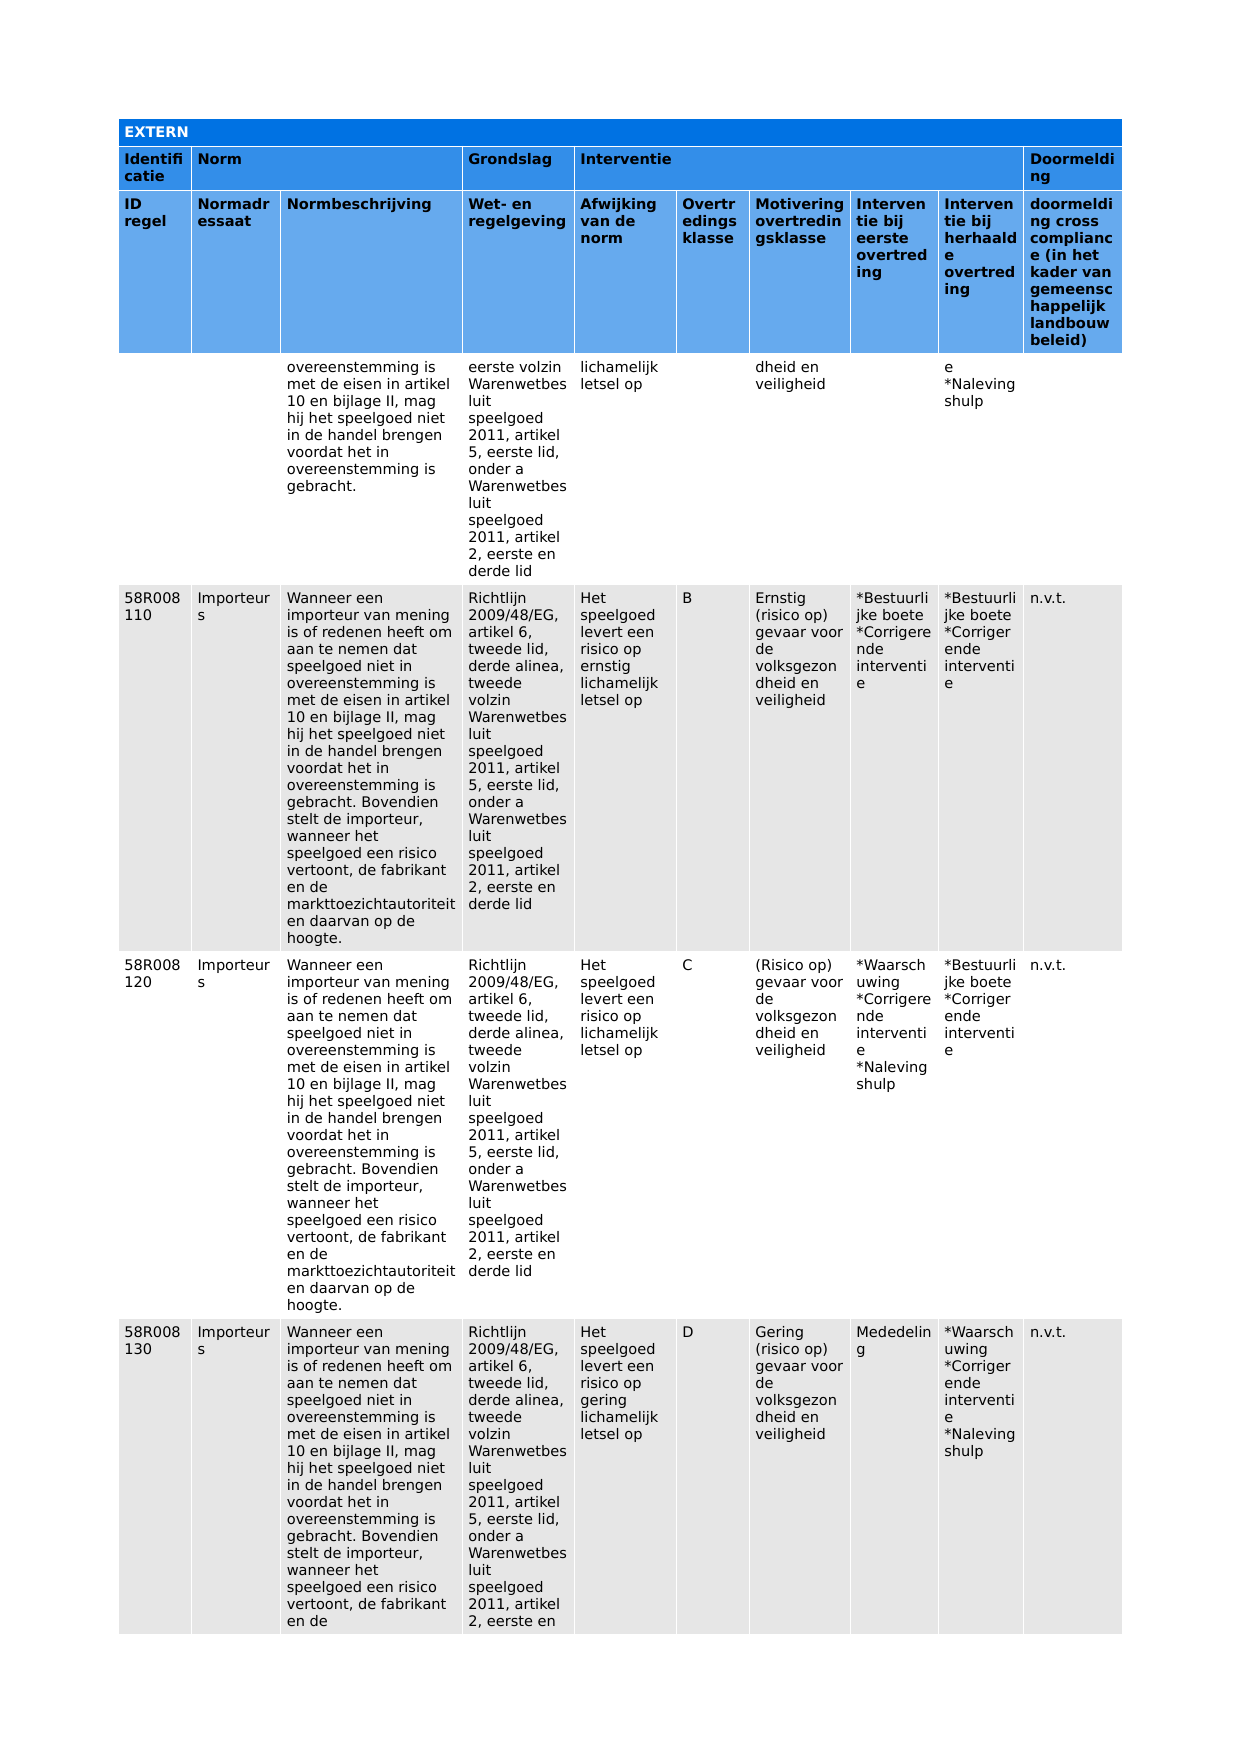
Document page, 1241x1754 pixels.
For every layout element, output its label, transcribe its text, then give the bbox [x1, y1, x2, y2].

table_cell Interventie [575, 147, 1023, 190]
table_cell e *Nalevingshulp [939, 354, 1023, 584]
table_cell C [677, 952, 749, 1318]
table_cell *Bestuurlijke boete *Corrigerende interventie [939, 585, 1023, 951]
table_cell Richtlijn 2009/48/EG, artikel 6, tweede lid, derde alinea, tweede volzin Warenwetbesluit speelgoed 2011, artikel 5, eerste lid, onder a Warenwetbesluit speelgoed 2011, artikel 2, eerste en derde lid [463, 952, 574, 1318]
table_cell Importeurs [192, 585, 280, 951]
table_cell Wanneer een importeur van mening is of redenen heeft om aan te nemen dat speelgoed niet in overeenstemming is met de eisen in artikel 10 en bijlage II, mag hij het speelgoed niet in de handel brengen voordat het in overeenstemming is gebracht. Bovendien stelt de importeur, wanneer het speelgoed een risico vertoont, de fabrikant en de [281, 1319, 462, 1634]
table_cell Wanneer een importeur van mening is of redenen heeft om aan te nemen dat speelgoed niet in overeenstemming is met de eisen in artikel 10 en bijlage II, mag hij het speelgoed niet in de handel brengen voordat het in overeenstemming is gebracht. Bovendien stelt de importeur, wanneer het speelgoed een risico vertoont, de fabrikant en de markttoezichtautoriteiten daarvan op de hoogte. [281, 952, 462, 1318]
table_cell Wet- en regelgeving [463, 191, 574, 353]
table_cell Motivering overtredingsklasse [750, 191, 850, 353]
table_cell Mededeling [851, 1319, 938, 1634]
table_cell n.v.t. [1024, 1319, 1122, 1634]
table_cell Norm [192, 147, 462, 190]
table_cell Normbeschrijving [281, 191, 462, 353]
table_cell [851, 354, 938, 584]
table_cell *Bestuurlijke boete *Corrigerende interventie [939, 952, 1023, 1318]
table_cell [119, 354, 191, 584]
table_cell overeenstemming is met de eisen in artikel 10 en bijlage II, mag hij het speelgoed niet in de handel brengen voordat het in overeenstemming is gebracht. [281, 354, 462, 584]
table_cell Afwijking van de norm [575, 191, 676, 353]
table_cell B [677, 585, 749, 951]
table_cell Importeurs [192, 1319, 280, 1634]
table_cell lichamelijk letsel op [575, 354, 676, 584]
table_cell Het speelgoed levert een risico op lichamelijk letsel op [575, 952, 676, 1318]
table_cell Richtlijn 2009/48/EG, artikel 6, tweede lid, derde alinea, tweede volzin Warenwetbesluit speelgoed 2011, artikel 5, eerste lid, onder a Warenwetbesluit speelgoed 2011, artikel 2, eerste en derde lid [463, 585, 574, 951]
table_cell [677, 354, 749, 584]
table_cell n.v.t. [1024, 585, 1122, 951]
table_cell Overtredingsklasse [677, 191, 749, 353]
table_cell *Bestuurlijke boete *Corrigerende interventie [851, 585, 938, 951]
table_cell eerste volzin Warenwetbesluit speelgoed 2011, artikel 5, eerste lid, onder a Warenwetbesluit speelgoed 2011, artikel 2, eerste en derde lid [463, 354, 574, 584]
table_cell Identificatie [119, 147, 191, 190]
table_cell n.v.t. [1024, 952, 1122, 1318]
table_cell Importeurs [192, 952, 280, 1318]
table_cell [1024, 354, 1122, 584]
table_cell Richtlijn 2009/48/EG, artikel 6, tweede lid, derde alinea, tweede volzin Warenwetbesluit speelgoed 2011, artikel 5, eerste lid, onder a Warenwetbesluit speelgoed 2011, artikel 2, eerste en [463, 1319, 574, 1634]
table_cell Ernstig (risico op) gevaar voor de volksgezondheid en veiligheid [750, 585, 850, 951]
table_header EXTERN [119, 119, 1122, 146]
table_cell *Waarschuwing *Corrigerende interventie *Nalevingshulp [851, 952, 938, 1318]
table_cell Interventie bij herhaalde overtreding [939, 191, 1023, 353]
table_cell Het speelgoed levert een risico op gering lichamelijk letsel op [575, 1319, 676, 1634]
table_cell 58R008120 [119, 952, 191, 1318]
table_cell Interventie bij eerste overtreding [851, 191, 938, 353]
table_cell Normadressaat [192, 191, 280, 353]
table_cell [192, 354, 280, 584]
table_cell doormelding cross compliance (in het kader van gemeenschappelijk landbouwbeleid) [1024, 191, 1122, 353]
table_cell ID regel [119, 191, 191, 353]
table_cell Gering (risico op) gevaar voor de volksgezondheid en veiligheid [750, 1319, 850, 1634]
table_cell dheid en veiligheid [750, 354, 850, 584]
table_cell Grondslag [463, 147, 574, 190]
table_cell D [677, 1319, 749, 1634]
table_cell Het speelgoed levert een risico op ernstig lichamelijk letsel op [575, 585, 676, 951]
table_cell *Waarschuwing *Corrigerende interventie *Nalevingshulp [939, 1319, 1023, 1634]
table_cell 58R008130 [119, 1319, 191, 1634]
table_cell (Risico op) gevaar voor de volksgezondheid en veiligheid [750, 952, 850, 1318]
table_cell 58R008110 [119, 585, 191, 951]
table_cell Wanneer een importeur van mening is of redenen heeft om aan te nemen dat speelgoed niet in overeenstemming is met de eisen in artikel 10 en bijlage II, mag hij het speelgoed niet in de handel brengen voordat het in overeenstemming is gebracht. Bovendien stelt de importeur, wanneer het speelgoed een risico vertoont, de fabrikant en de markttoezichtautoriteiten daarvan op de hoogte. [281, 585, 462, 951]
table_cell Doormelding [1024, 147, 1122, 190]
